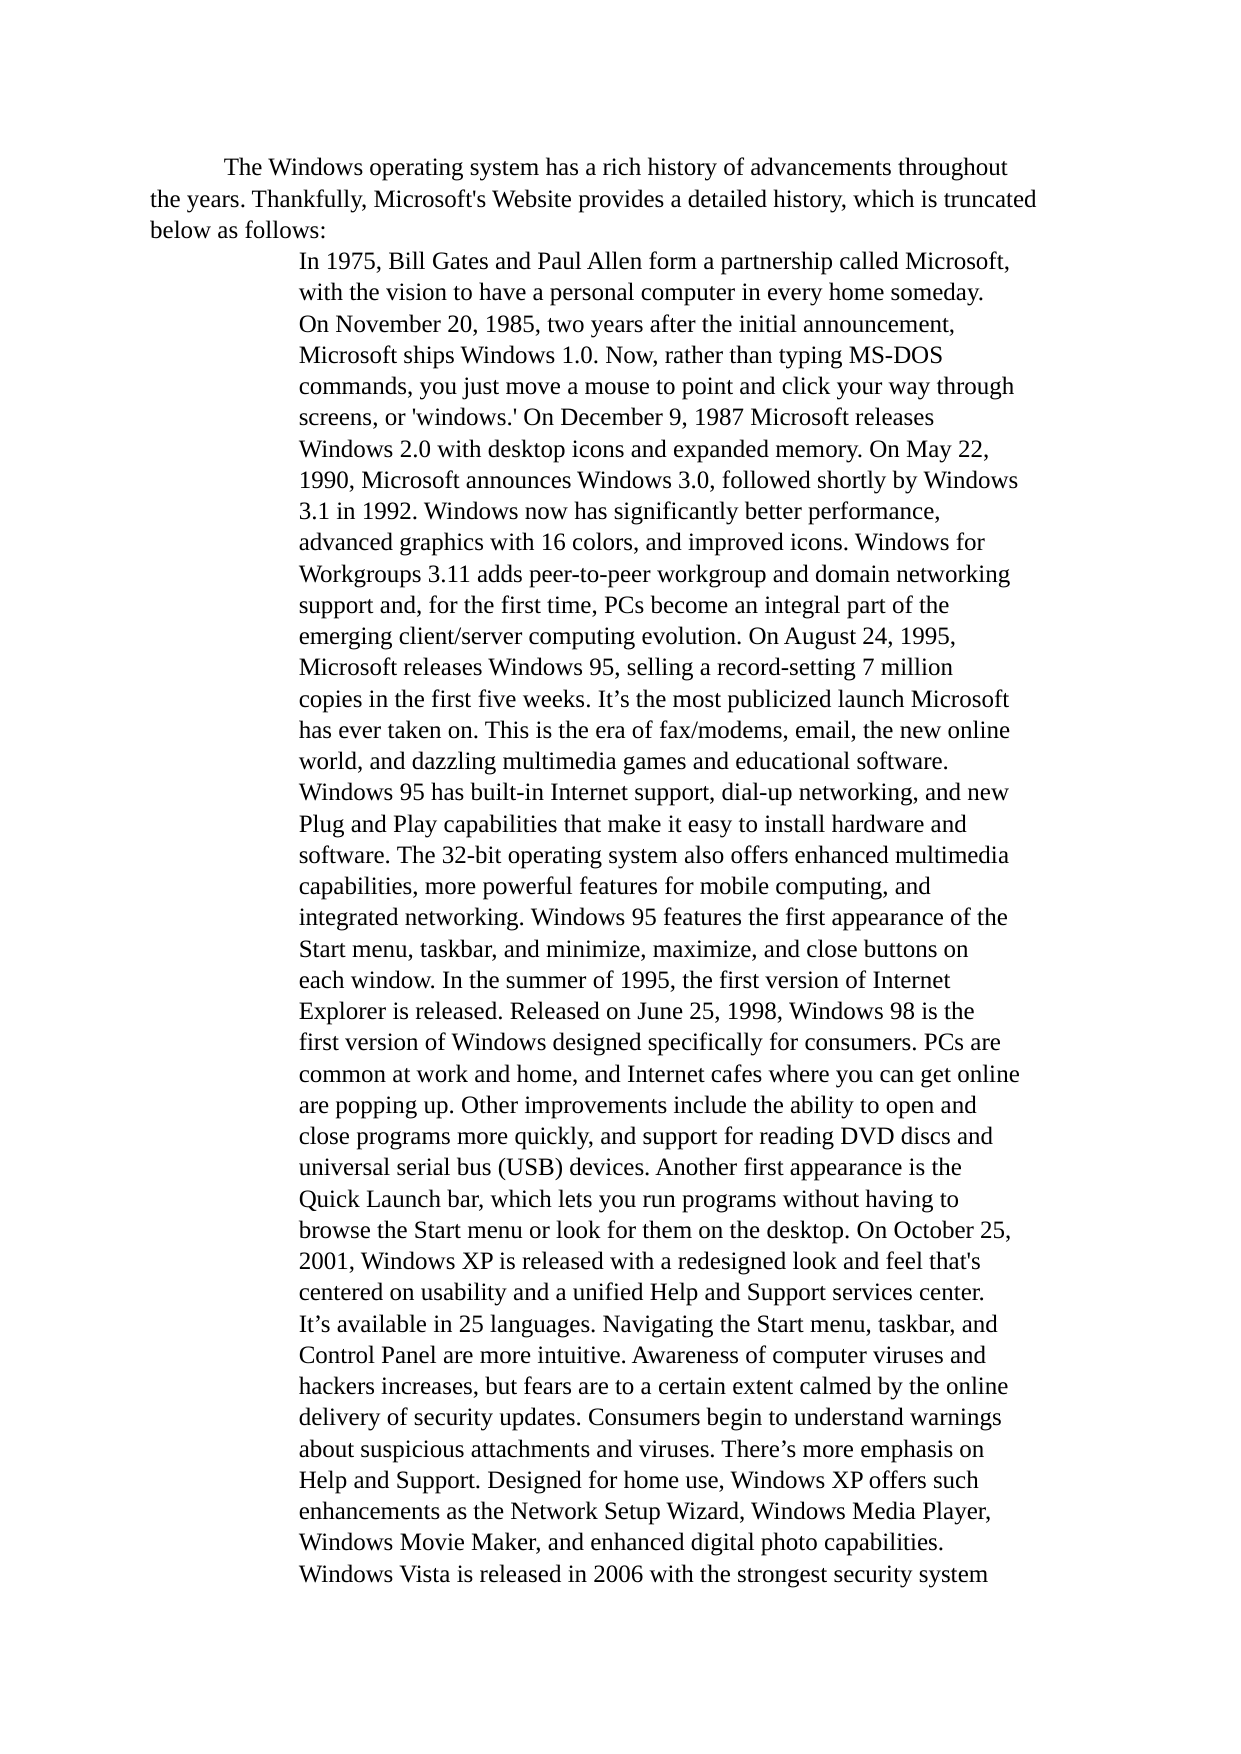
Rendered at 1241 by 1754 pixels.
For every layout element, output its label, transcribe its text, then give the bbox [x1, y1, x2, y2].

text The Windows operating system has a rich history of advancements throughout the years. Thankfully, Microsoft's Website provides a detailed history, which is truncated below as follows: [150, 150, 1042, 244]
text In 1975, Bill Gates and Paul Allen form a partnership called Microsoft, with the vision to have a personal computer in every home someday. On November 20, 1985, two years after the initial announcement, Microsoft ships Windows 1.0. Now, rather than typing MS-DOS commands, you just move a mouse to point and click your way through screens, or 'windows.' On December 9, 1987 Microsoft releases Windows 2.0 with desktop icons and expanded memory. On May 22, 1990, Microsoft announces Windows 3.0, followed shortly by Windows 3.1 in 1992. Windows now has significantly better performance, advanced graphics with 16 colors, and improved icons. Windows for Workgroups 3.11 adds peer-to-peer workgroup and domain networking support and, for the first time, PCs become an integral part of the emerging client/server computing evolution. On August 24, 1995, Microsoft releases Windows 95, selling a record-setting 7 million copies in the first five weeks. It’s the most publicized launch Microsoft has ever taken on. This is the era of fax/modems, email, the new online world, and dazzling multimedia games and educational software. Windows 95 has built-in Internet support, dial-up networking, and new Plug and Play capabilities that make it easy to install hardware and software. The 32-bit operating system also offers enhanced multimedia capabilities, more powerful features for mobile computing, and integrated networking. Windows 95 features the first appearance of the Start menu, taskbar, and minimize, maximize, and close buttons on each window. In the summer of 1995, the first version of Internet Explorer is released. Released on June 25, 1998, Windows 98 is the first version of Windows designed specifically for consumers. PCs are common at work and home, and Internet cafes where you can get online are popping up. Other improvements include the ability to open and close programs more quickly, and support for reading DVD discs and universal serial bus (USB) devices. Another first appearance is the Quick Launch bar, which lets you run programs without having to browse the Start menu or look for them on the desktop. On October 25, 2001, Windows XP is released with a redesigned look and feel that's centered on usability and a unified Help and Support services center. It’s available in 25 languages. Navigating the Start menu, taskbar, and Control Panel are more intuitive. Awareness of computer viruses and hackers increases, but fears are to a certain extent calmed by the online delivery of security updates. Consumers begin to understand warnings about suspicious attachments and viruses. There’s more emphasis on Help and Support. Designed for home use, Windows XP offers such enhancements as the Network Setup Wizard, Windows Media Player, Windows Movie Maker, and enhanced digital photo capabilities. Windows Vista is released in 2006 with the strongest security system [298, 244, 1020, 1587]
